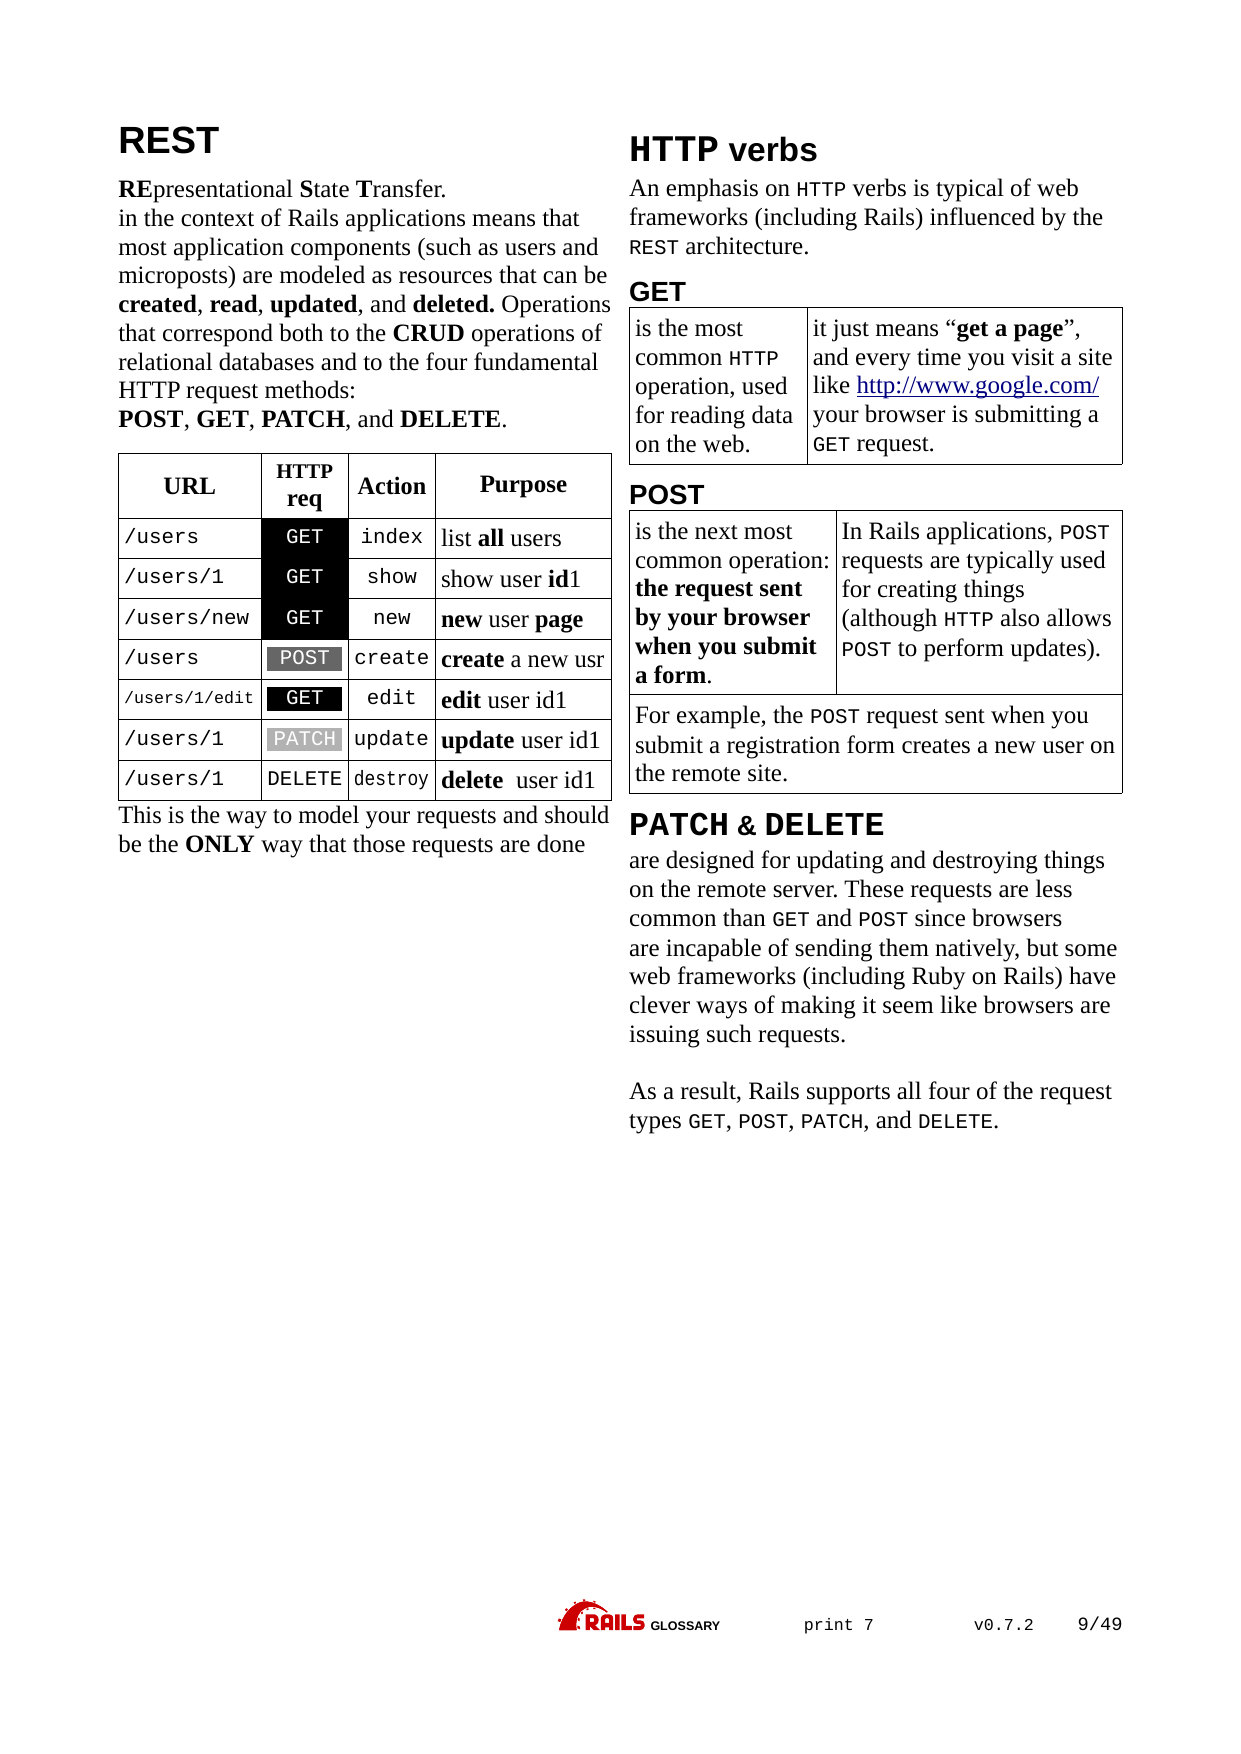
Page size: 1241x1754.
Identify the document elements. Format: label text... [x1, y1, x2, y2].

table_cell new [349, 599, 435, 639]
table_cell PATCH [262, 720, 348, 759]
text in the context of Rails applications means that most application components (such as users and microposts) are modeled as resources that can be created, read, updated, and deleted. Operations that correspond both to the CRUD operations of relational databases and to the four fundamental HTTP request methods: [118, 203, 611, 404]
table_header URL [119, 454, 261, 518]
table_cell GET [262, 519, 348, 558]
table_cell GET [262, 599, 348, 639]
table_cell edit user id1 [436, 680, 611, 719]
table_header HTTP req [262, 454, 348, 518]
text This is the way to model your requests and should be the ONLY way that those requests are done [118, 801, 611, 857]
table_cell GET [262, 559, 348, 598]
table_header it just means “get a page”, and every time you visit a site like http://www.google.com/ your browser is submitting a GET request. [808, 308, 1122, 463]
table_cell /users [119, 640, 261, 679]
table_cell DELETE [262, 761, 348, 800]
table_cell create a new usr [436, 640, 611, 679]
table_cell show user id1 [436, 559, 611, 598]
text An emphasis on HTTP verbs is typical of web frameworks (including Rails) influenced by the REST architecture. [629, 173, 1122, 261]
table_cell /users/1 [119, 559, 261, 598]
table_cell POST [262, 640, 348, 679]
table_cell new user page [436, 599, 611, 639]
table_cell destroy [349, 761, 435, 800]
table_header In Rails applications, POST requests are typically used for creating things (although HTTP also allows POST to perform updates). [837, 511, 1122, 694]
table_cell update [349, 720, 435, 759]
table_cell /users/new [119, 599, 261, 639]
subtitle HTTP verbs [629, 130, 1122, 173]
subtitle POST [629, 478, 1122, 510]
subtitle GET [629, 275, 1122, 307]
table_header Action [349, 454, 435, 518]
table_cell delete user id1 [436, 761, 611, 800]
table_cell index [349, 519, 435, 558]
subtitle REST [118, 118, 611, 162]
text are incapable of sending them natively, but some web frameworks (including Ruby on Rails) have clever ways of making it seem like browsers are issuing such requests. [629, 933, 1122, 1048]
subtitle PATCH & DELETE [629, 808, 1122, 846]
text As a result, Rails supports all four of the request types GET, POST, PATCH, and DELETE. [629, 1076, 1122, 1135]
table_cell /users/1 [119, 720, 261, 759]
text REpresentational State Transfer. [118, 174, 611, 203]
table_cell /users [119, 519, 261, 558]
table_cell show [349, 559, 435, 598]
table_header is the next most common operation: the request sent by your browser when you submit a form. [630, 511, 836, 694]
table_cell For example, the POST request sent when you submit a registration form creates a new user on the remote site. [630, 695, 1122, 793]
text POST, GET, PATCH, and DELETE. [118, 404, 611, 433]
text are designed for updating and destroying things on the remote server. These requests are less common than GET and POST since browsers [629, 846, 1122, 933]
table_cell edit [349, 680, 435, 719]
table_header Purpose [436, 454, 611, 518]
table_cell GET [262, 680, 348, 719]
table_cell create [349, 640, 435, 679]
table_cell /users/1/edit [119, 680, 261, 719]
table_header is the most common HTTP operation, used for reading data on the web. [630, 308, 807, 463]
table_cell /users/1 [119, 761, 261, 800]
table_cell update user id1 [436, 720, 611, 759]
table_cell list all users [436, 519, 611, 558]
